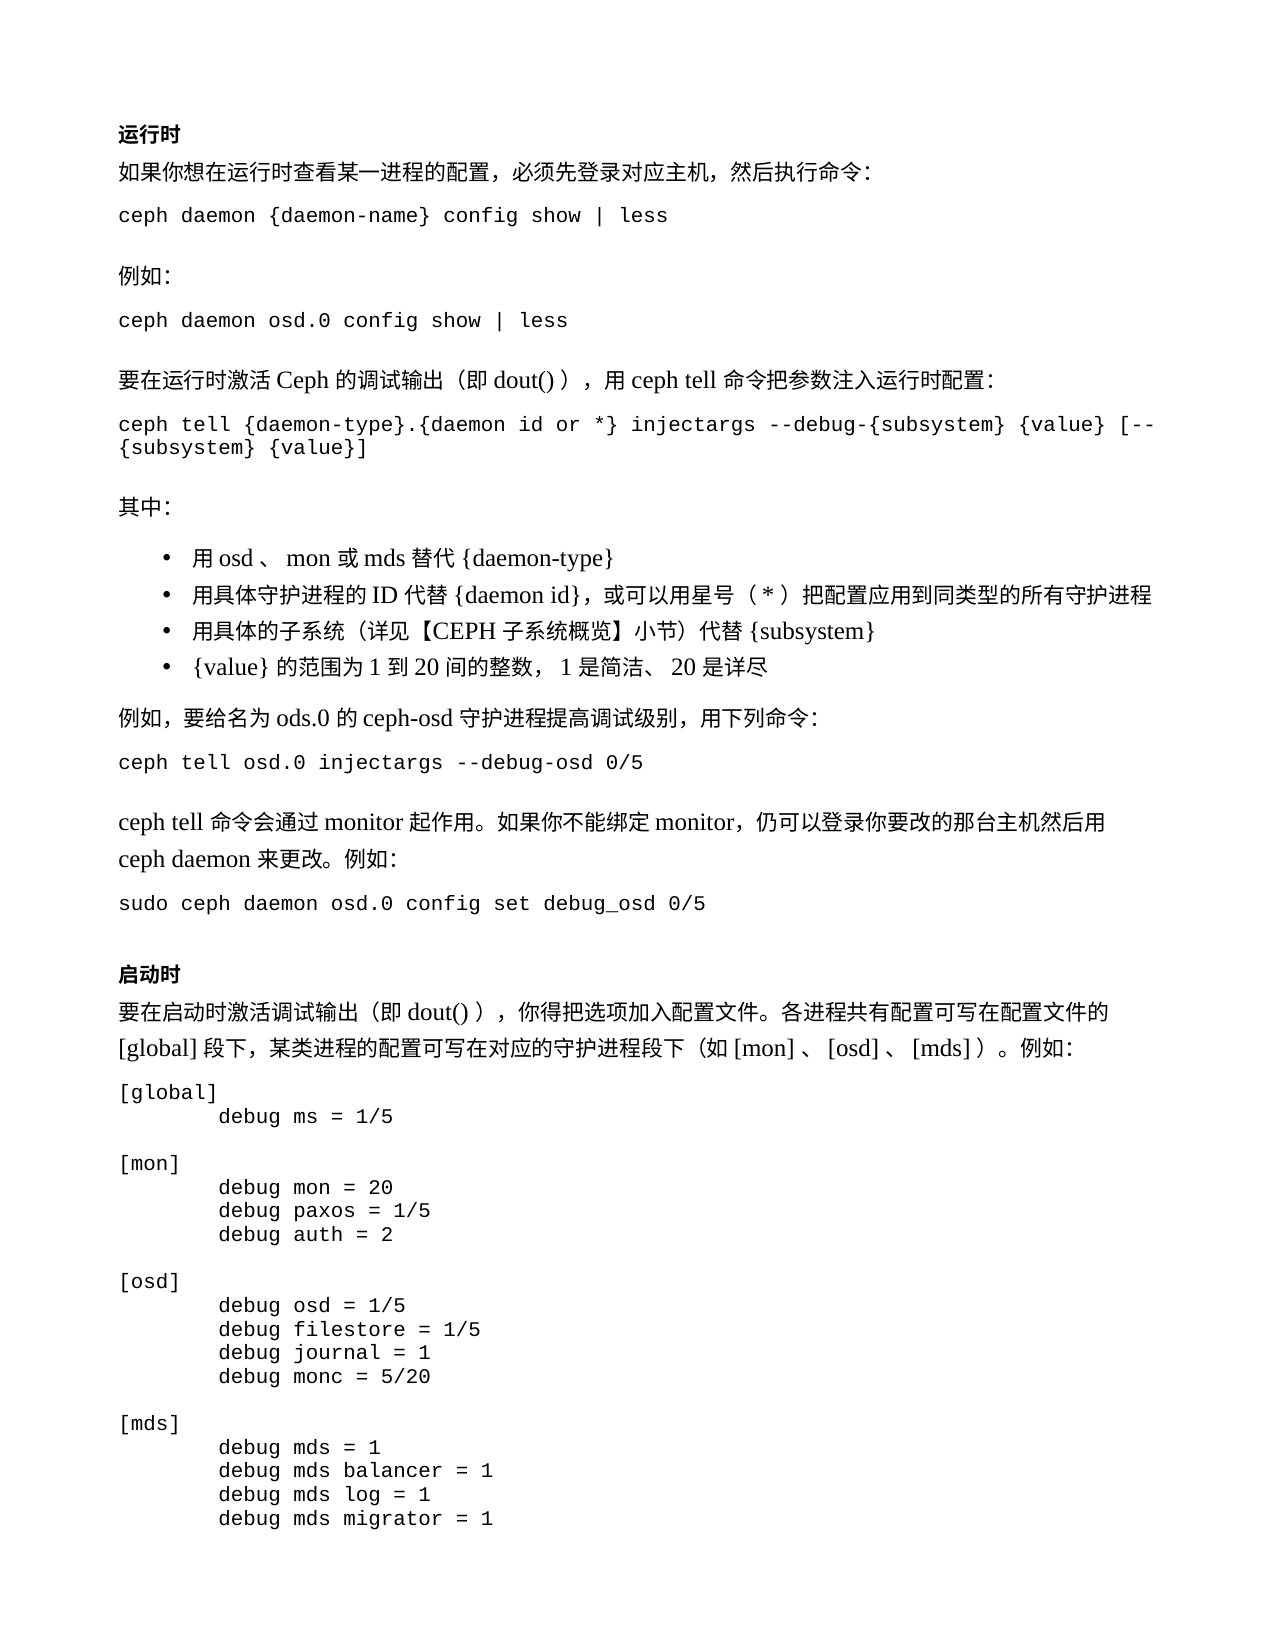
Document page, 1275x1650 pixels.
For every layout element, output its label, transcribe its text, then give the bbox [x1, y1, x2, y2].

text ceph tell 命令会通过 monitor 起作用。如果你不能绑定 monitor，仍可以登录你要改的那台主机然后用 ceph daemon 来更改。例如： [118, 805, 1157, 873]
list 用 osd 、 mon 或 mds 替代 {daemon-type} [162, 541, 1157, 573]
text 例如，要给名为 ods.0 的 ceph-osd 守护进程提高调试级别，用下列命令： [118, 701, 1157, 733]
text debug osd = 1/5 [118, 1295, 1157, 1318]
text debug monc = 5/20 [118, 1366, 1157, 1389]
text debug mds migrator = 1 [118, 1508, 1157, 1531]
text 如果你想在运行时查看某一进程的配置，必须先登录对应主机，然后执行命令： [118, 154, 1157, 186]
text ceph tell {daemon-type}.{daemon id or *} injectargs --debug-{subsystem} {value} [--{subsystem} {value}] [118, 414, 1157, 461]
text debug mds = 1 [118, 1437, 1157, 1460]
text debug mon = 20 [118, 1177, 1157, 1200]
text [osd] [118, 1271, 1157, 1295]
text 要在启动时激活调试输出（即 dout() ），你得把选项加入配置文件。各进程共有配置可写在配置文件的 [global] 段下，某类进程的配置可写在对应的守护进程段下（如 [mon] 、 [osd] 、 [mds] ）。例如： [118, 995, 1157, 1063]
text 例如： [118, 259, 1157, 290]
text ceph daemon osd.0 config show | less [118, 309, 1157, 333]
subtitle 启动时 [118, 958, 1157, 988]
text debug ms = 1/5 [118, 1106, 1157, 1129]
list {value} 的范围为 1 到 20 间的整数， 1 是简洁、 20 是详尽 [162, 650, 1157, 682]
text sudo ceph daemon osd.0 config set debug_osd 0/5 [118, 893, 1157, 916]
text ceph tell osd.0 injectargs --debug-osd 0/5 [118, 752, 1157, 776]
text debug mds balancer = 1 [118, 1460, 1157, 1484]
text [global] [118, 1082, 1157, 1106]
subtitle 运行时 [118, 118, 1157, 148]
text [mon] [118, 1153, 1157, 1177]
text debug filestore = 1/5 [118, 1318, 1157, 1342]
list 用具体守护进程的 ID 代替 {daemon id}，或可以用星号（ * ）把配置应用到同类型的所有守护进程 [162, 578, 1157, 609]
text debug journal = 1 [118, 1342, 1157, 1366]
text [mds] [118, 1413, 1157, 1437]
text debug paxos = 1/5 [118, 1200, 1157, 1224]
text 其中： [118, 490, 1157, 522]
text debug auth = 2 [118, 1224, 1157, 1248]
list 用具体的子系统（详见【CEPH 子系统概览】小节）代替 {subsystem} [162, 614, 1157, 646]
text debug mds log = 1 [118, 1484, 1157, 1508]
text 要在运行时激活 Ceph 的调试输出（即 dout() ），用 ceph tell 命令把参数注入运行时配置： [118, 363, 1157, 394]
text ceph daemon {daemon-name} config show | less [118, 206, 1157, 229]
